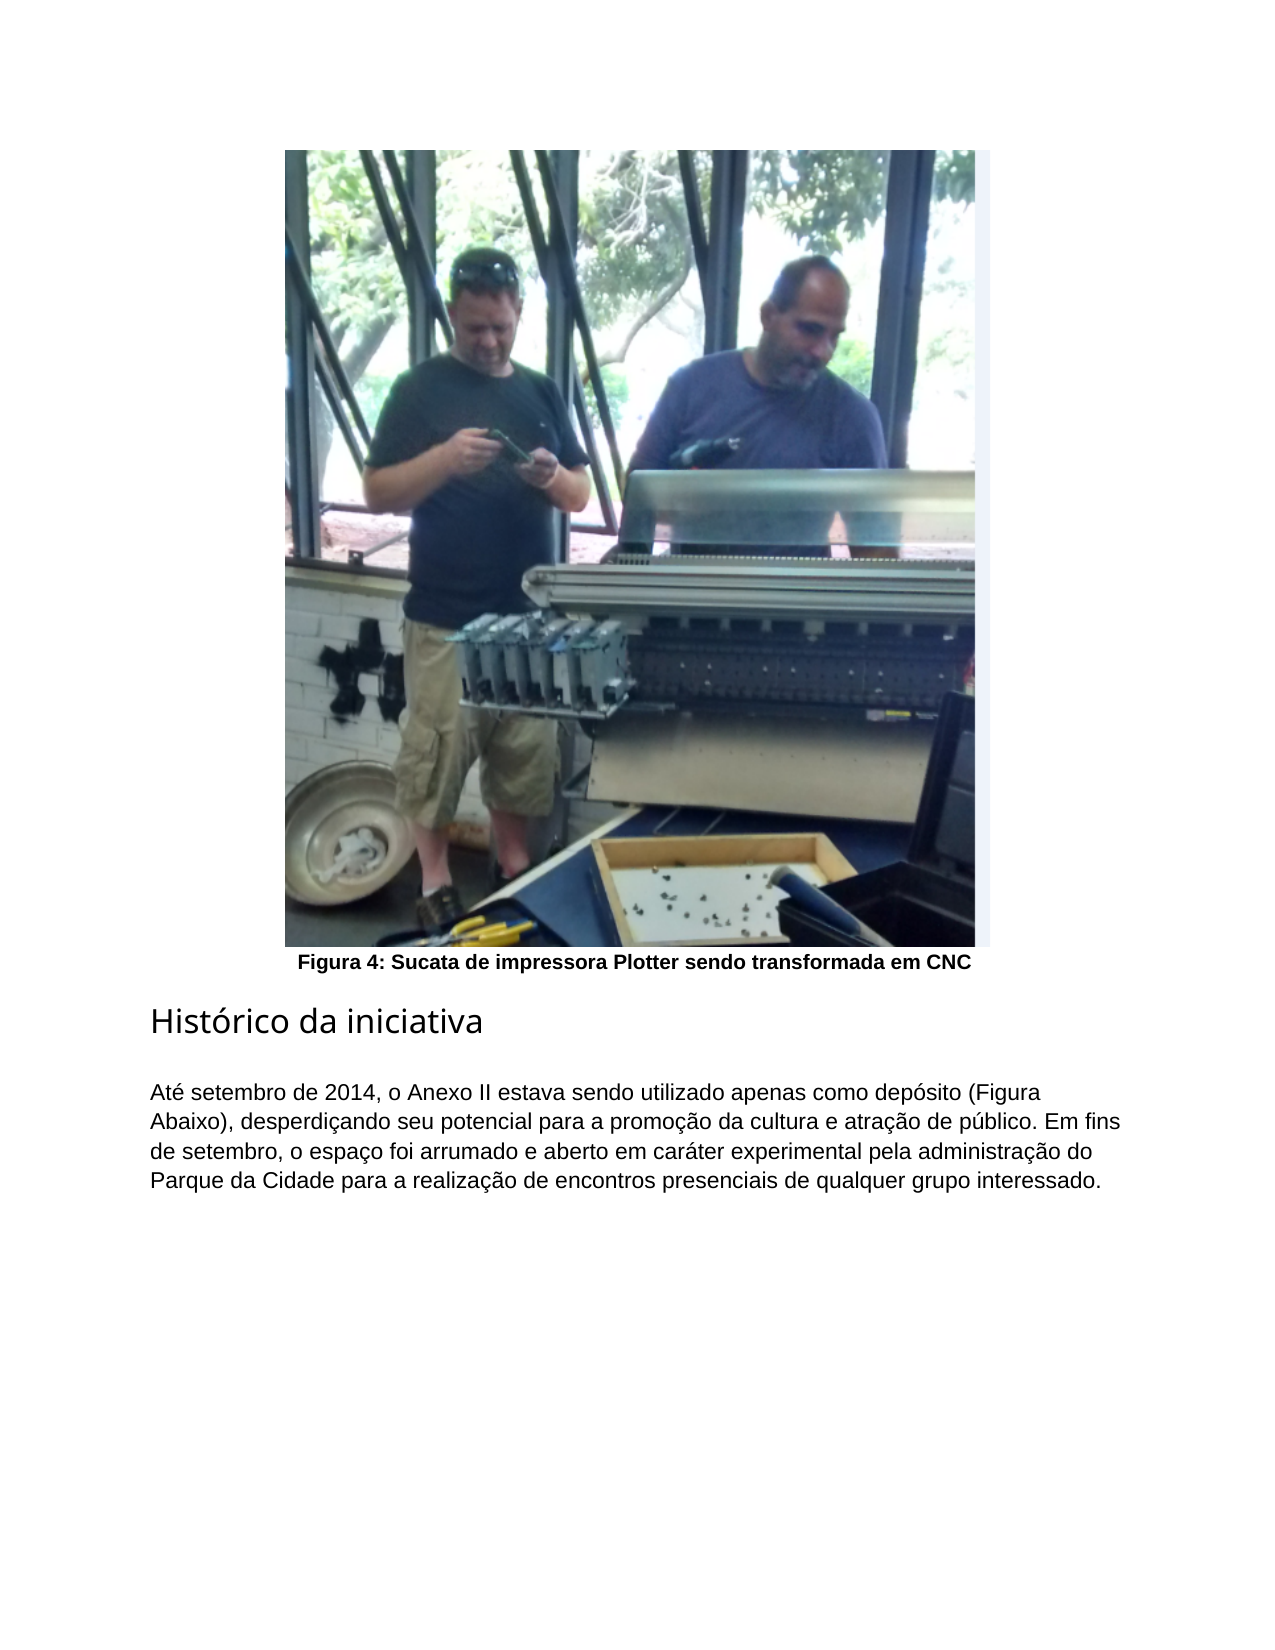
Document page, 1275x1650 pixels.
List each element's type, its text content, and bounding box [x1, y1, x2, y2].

text Até setembro de 2014, o Anexo II estava sendo utilizado apenas como depósito (Figura Abaixo), desperdiçando seu potencial para a promoção da cultura e atração de público. Em fins de setembro, o espaço foi arrumado e aberto em caráter experimental pela administração do Parque da Cidade para a realização de encontros presenciais de qualquer grupo interessado. [150, 1079, 1125, 1193]
subtitle Histórico da iniciativa [150, 998, 1125, 1043]
picture [285, 150, 990, 947]
text Figura 4: Sucata de impressora Plotter sendo transformada em CNC [150, 951, 1125, 974]
